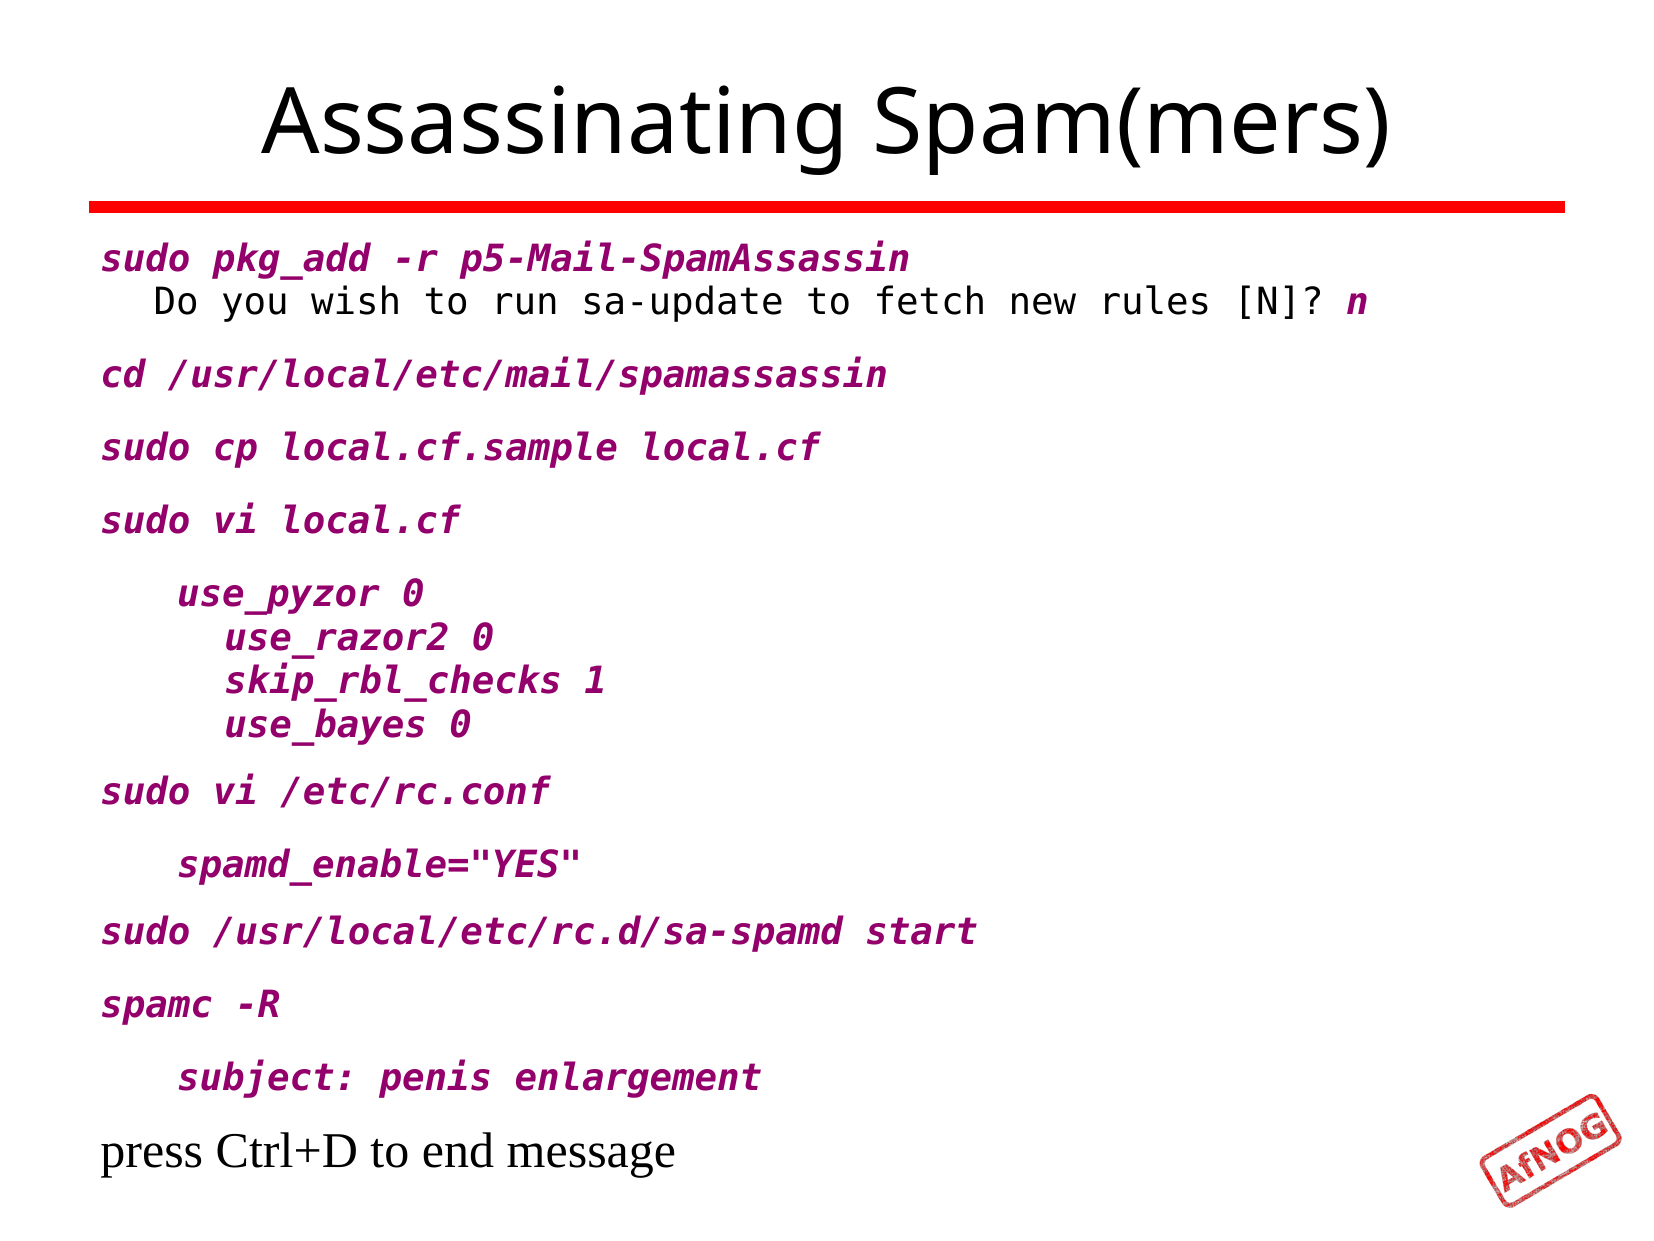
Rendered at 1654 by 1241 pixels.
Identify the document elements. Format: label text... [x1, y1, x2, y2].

list sudo pkg_add -r p5-Mail-SpamAssassin Do you wish to run sa-update to fetch new rules [N]? n cd /usr/local/etc/mail/spamassassin sudo cp local.cf.sample local.cf sudo vi local.cf use_pyzor 0 use_razor2 0 skip_rbl_checks 1 use_bayes 0 sudo vi /etc/rc.conf spamd_enable="YES" sudo /usr/local/etc/rc.d/sa-spamd start spamc -R subject: penis enlargement press Ctrl+D to end message [82, 236, 1571, 1179]
title Assassinating Spam(mers) [88, 29, 1565, 207]
picture [1476, 1090, 1625, 1211]
